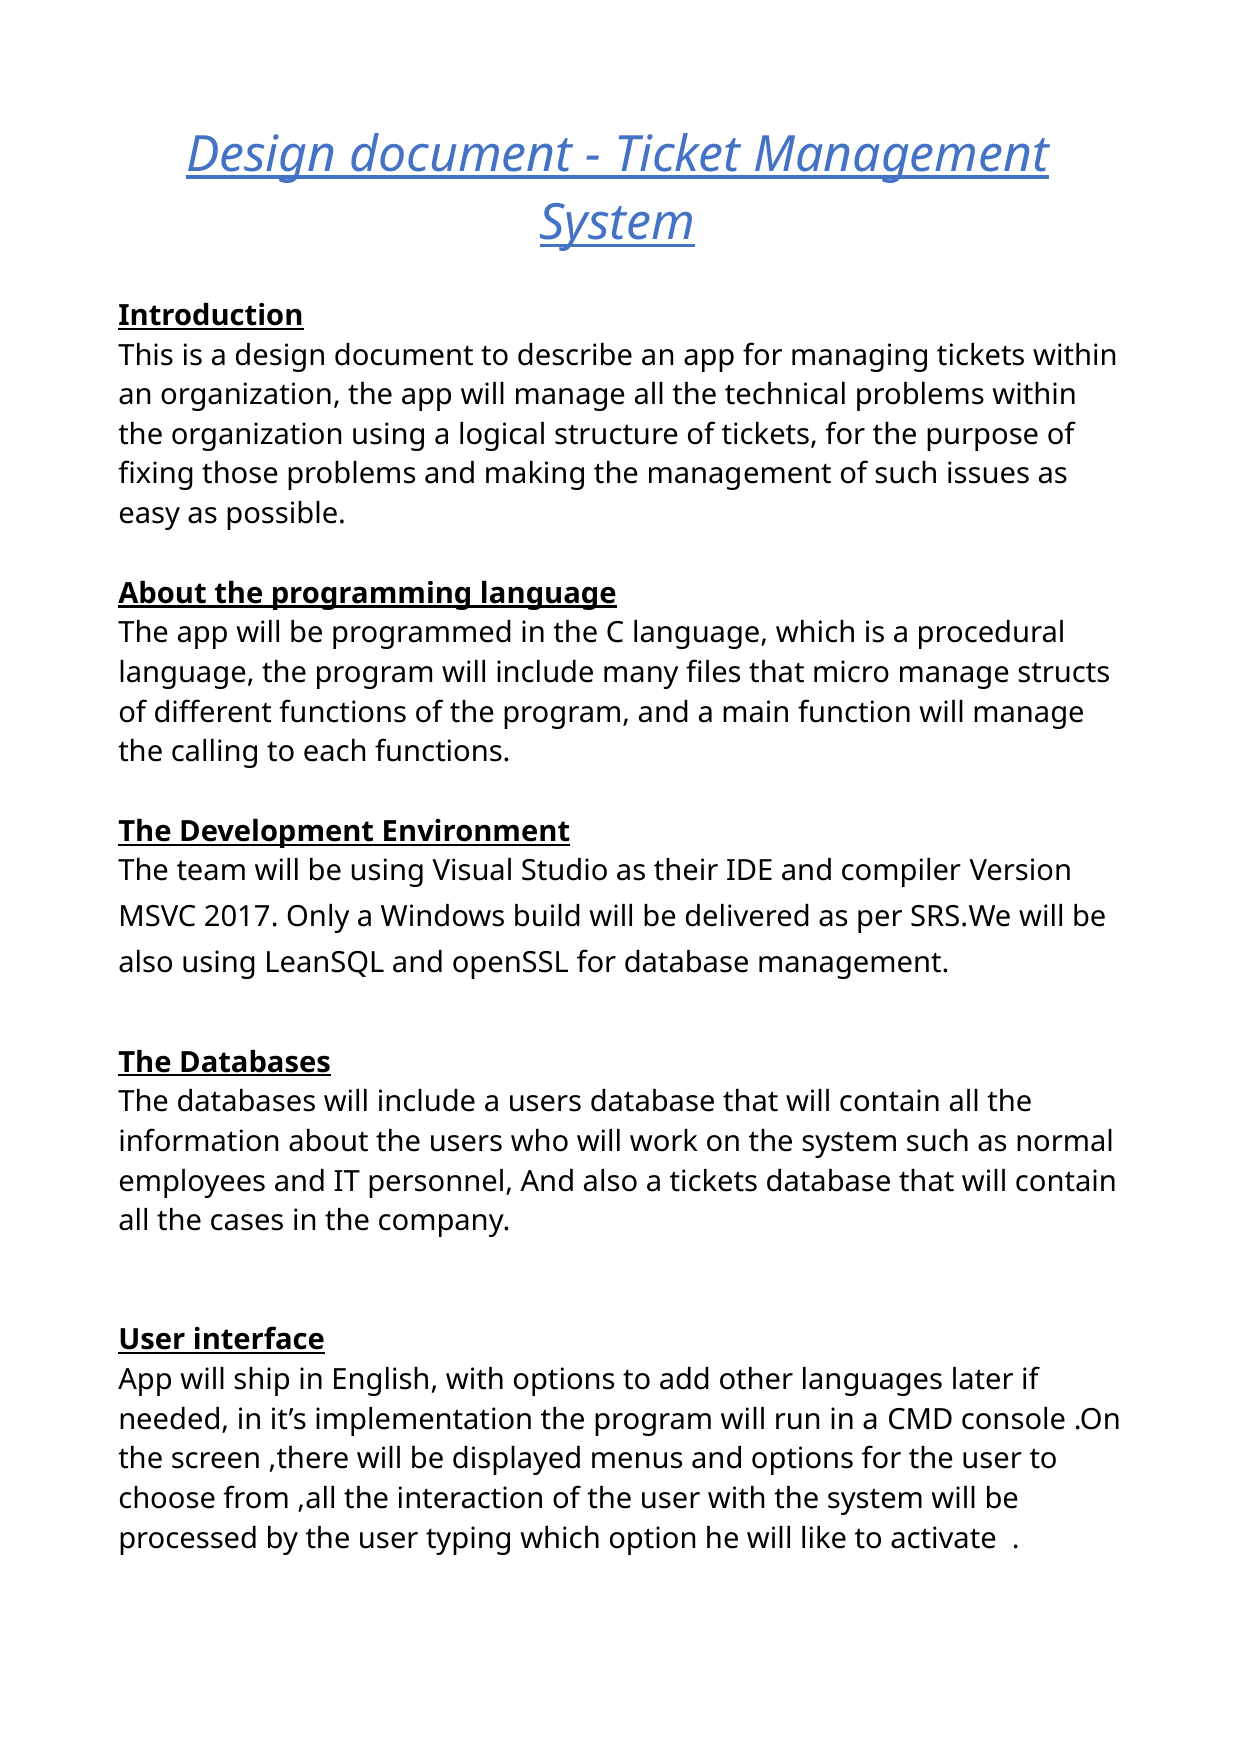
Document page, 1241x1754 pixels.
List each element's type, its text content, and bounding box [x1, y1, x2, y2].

text The Databases [118, 1041, 1122, 1081]
text Introduction [118, 294, 1122, 334]
text About the programming language [118, 572, 1122, 612]
text The databases will include a users database that will contain all the information about the users who will work on the system such as normal employees and IT personnel, And also a tickets database that will contain all the cases in the company. [118, 1081, 1122, 1239]
text Design document - Ticket Management System [118, 118, 1122, 254]
text App will ship in English, with options to add other languages later if needed, in it’s implementation the program will run in a CMD console .On the screen ,there will be displayed menus and options for the user to choose from ,all the interaction of the user with the system will be processed by the user typing which option he will like to activate . [118, 1358, 1122, 1557]
text The team will be using Visual Studio as their IDE and compiler Version MSVC 2017. Only a Windows build will be delivered as per SRS.We will be also using LeanSQL and openSSL for database management. [118, 850, 1122, 981]
text This is a design document to describe an app for managing tickets within an organization, the app will manage all the technical problems within the organization using a logical structure of tickets, for the purpose of fixing those problems and making the management of such issues as easy as possible. [118, 334, 1122, 532]
text User interface [118, 1319, 1122, 1358]
text The Development Environment [118, 810, 1122, 850]
text The app will be programmed in the C language, which is a procedural language, the program will include many files that micro manage structs of different functions of the program, and a main function will manage the calling to each functions. [118, 612, 1122, 770]
